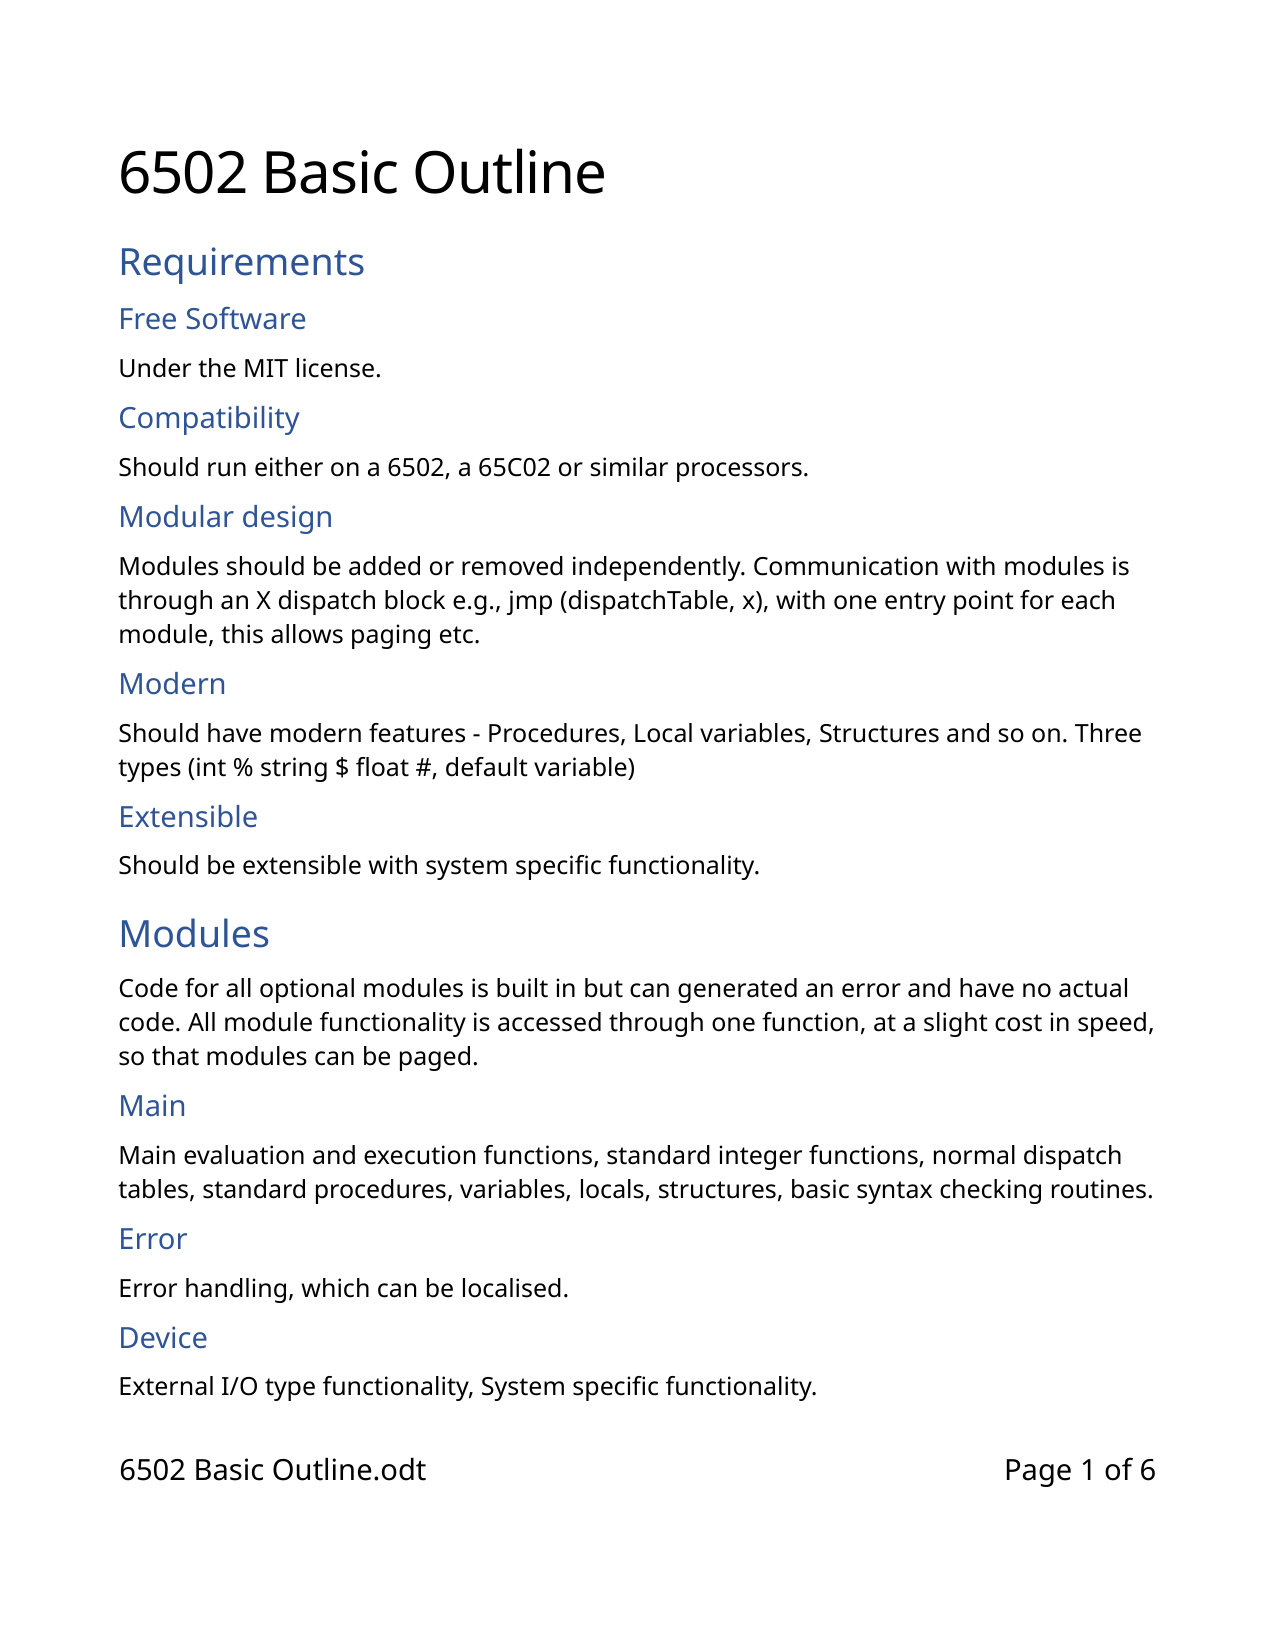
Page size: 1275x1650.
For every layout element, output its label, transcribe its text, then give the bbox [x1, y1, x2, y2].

subtitle Modular design [118, 496, 1157, 536]
subtitle Extensible [118, 796, 1157, 836]
subtitle Modern [118, 663, 1157, 703]
text Code for all optional modules is built in but can generated an error and have no actual code. All module functionality is accessed through one function, at a slight cost in speed, so that modules can be paged. [118, 971, 1157, 1073]
text External I/O type functionality, System specific functionality. [118, 1369, 1157, 1403]
subtitle Requirements [118, 235, 1157, 286]
subtitle Compatibility [118, 397, 1157, 437]
text Main evaluation and execution functions, standard integer functions, normal dispatch tables, standard procedures, variables, locals, structures, basic syntax checking routines. [118, 1137, 1157, 1206]
text Modules should be added or removed independently. Communication with modules is through an X dispatch block e.g., jmp (dispatchTable, x), with one entry point for each module, this allows paging etc. [118, 548, 1157, 651]
subtitle Modules [118, 907, 1157, 958]
text Under the MIT license. [118, 351, 1157, 385]
text Should run either on a 6502, a 65C02 or similar processors. [118, 449, 1157, 484]
subtitle Main [118, 1085, 1157, 1125]
title 6502 Basic Outline [118, 131, 1157, 210]
subtitle Error [118, 1218, 1157, 1258]
text Error handling, which can be localised. [118, 1270, 1157, 1304]
text Should be extensible with system specific functionality. [118, 848, 1157, 882]
subtitle Device [118, 1317, 1157, 1357]
text Should have modern features - Procedures, Local variables, Structures and so on. Three types (int % string $ float #, default variable) [118, 715, 1157, 783]
subtitle Free Software [118, 299, 1157, 338]
